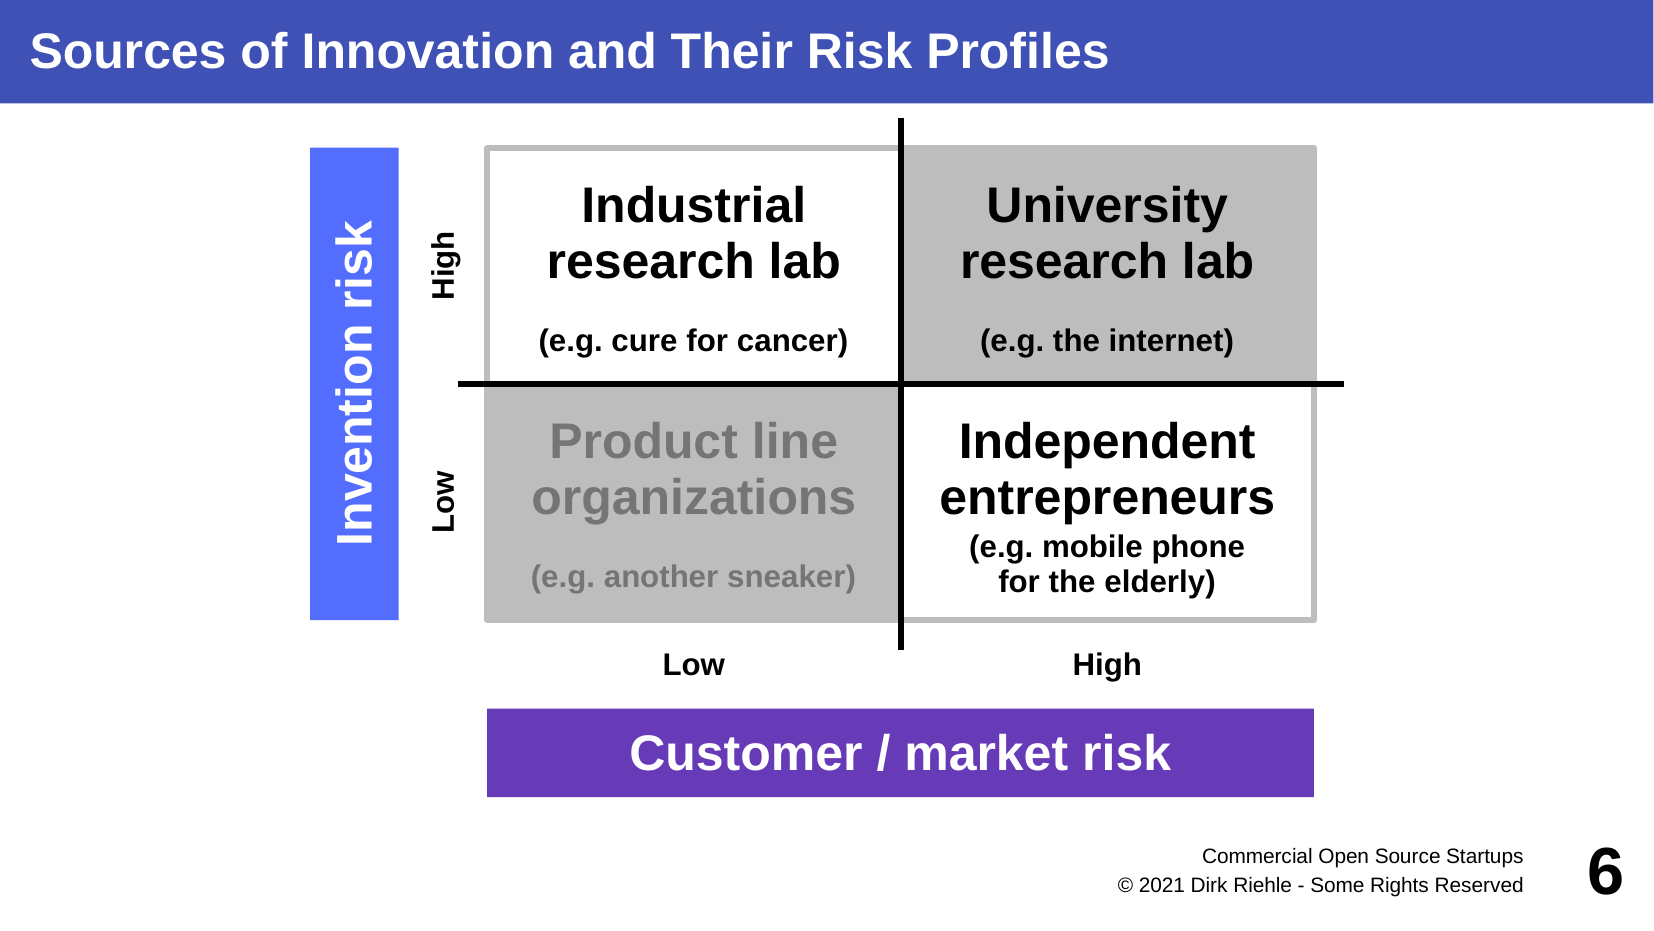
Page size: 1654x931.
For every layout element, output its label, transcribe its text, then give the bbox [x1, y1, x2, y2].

text_box Low [487, 620, 900, 708]
text_box High [900, 620, 1314, 708]
text_box Independent entrepreneurs (e.g. mobile phone for the elderly) [904, 387, 1314, 620]
title Sources of Innovation and Their Risk Profiles [0, 0, 1654, 104]
text_box Invention risk [310, 147, 399, 621]
text_box Product line organizations (e.g. another sneaker) [488, 387, 898, 620]
text_box Customer / market risk [487, 708, 1314, 798]
text_box Industrial research lab (e.g. cure for cancer) [488, 147, 898, 381]
text_box High [399, 147, 488, 384]
text_box University research lab (e.g. the internet) [904, 147, 1314, 381]
text_box Low [399, 384, 488, 621]
